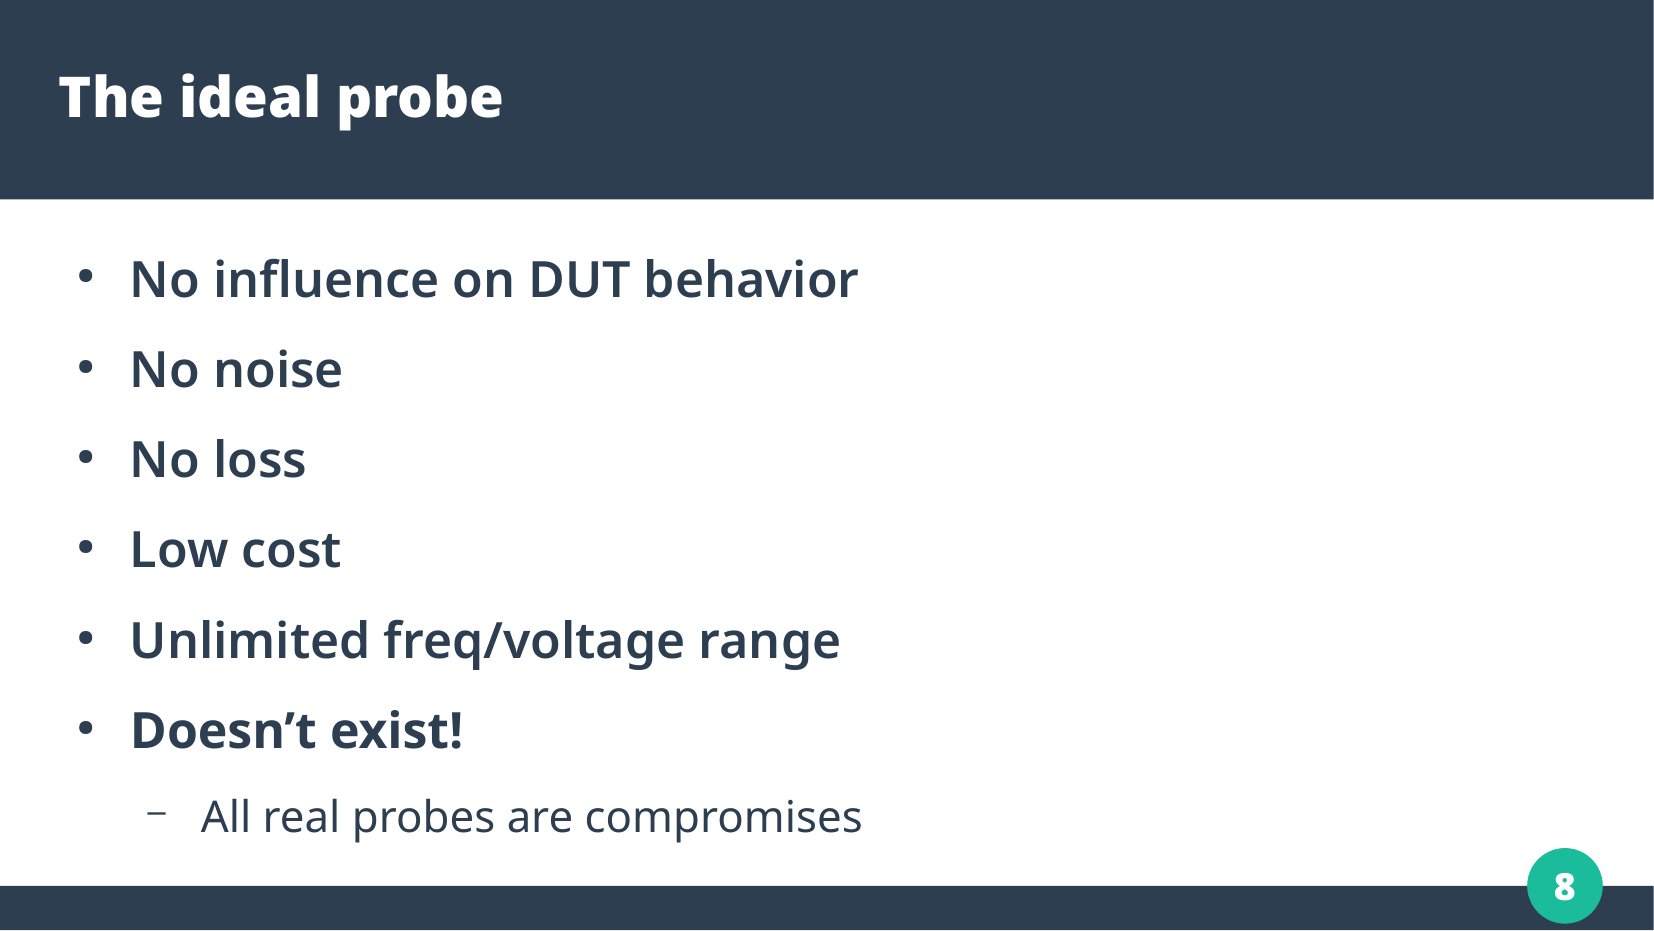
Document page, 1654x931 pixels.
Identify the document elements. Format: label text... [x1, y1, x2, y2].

list No influence on DUT behavior No noise No loss Low cost Unlimited freq/voltage range Doesn’t exist! All real probes are compromises [59, 243, 1595, 864]
title The ideal probe [59, 37, 1595, 155]
